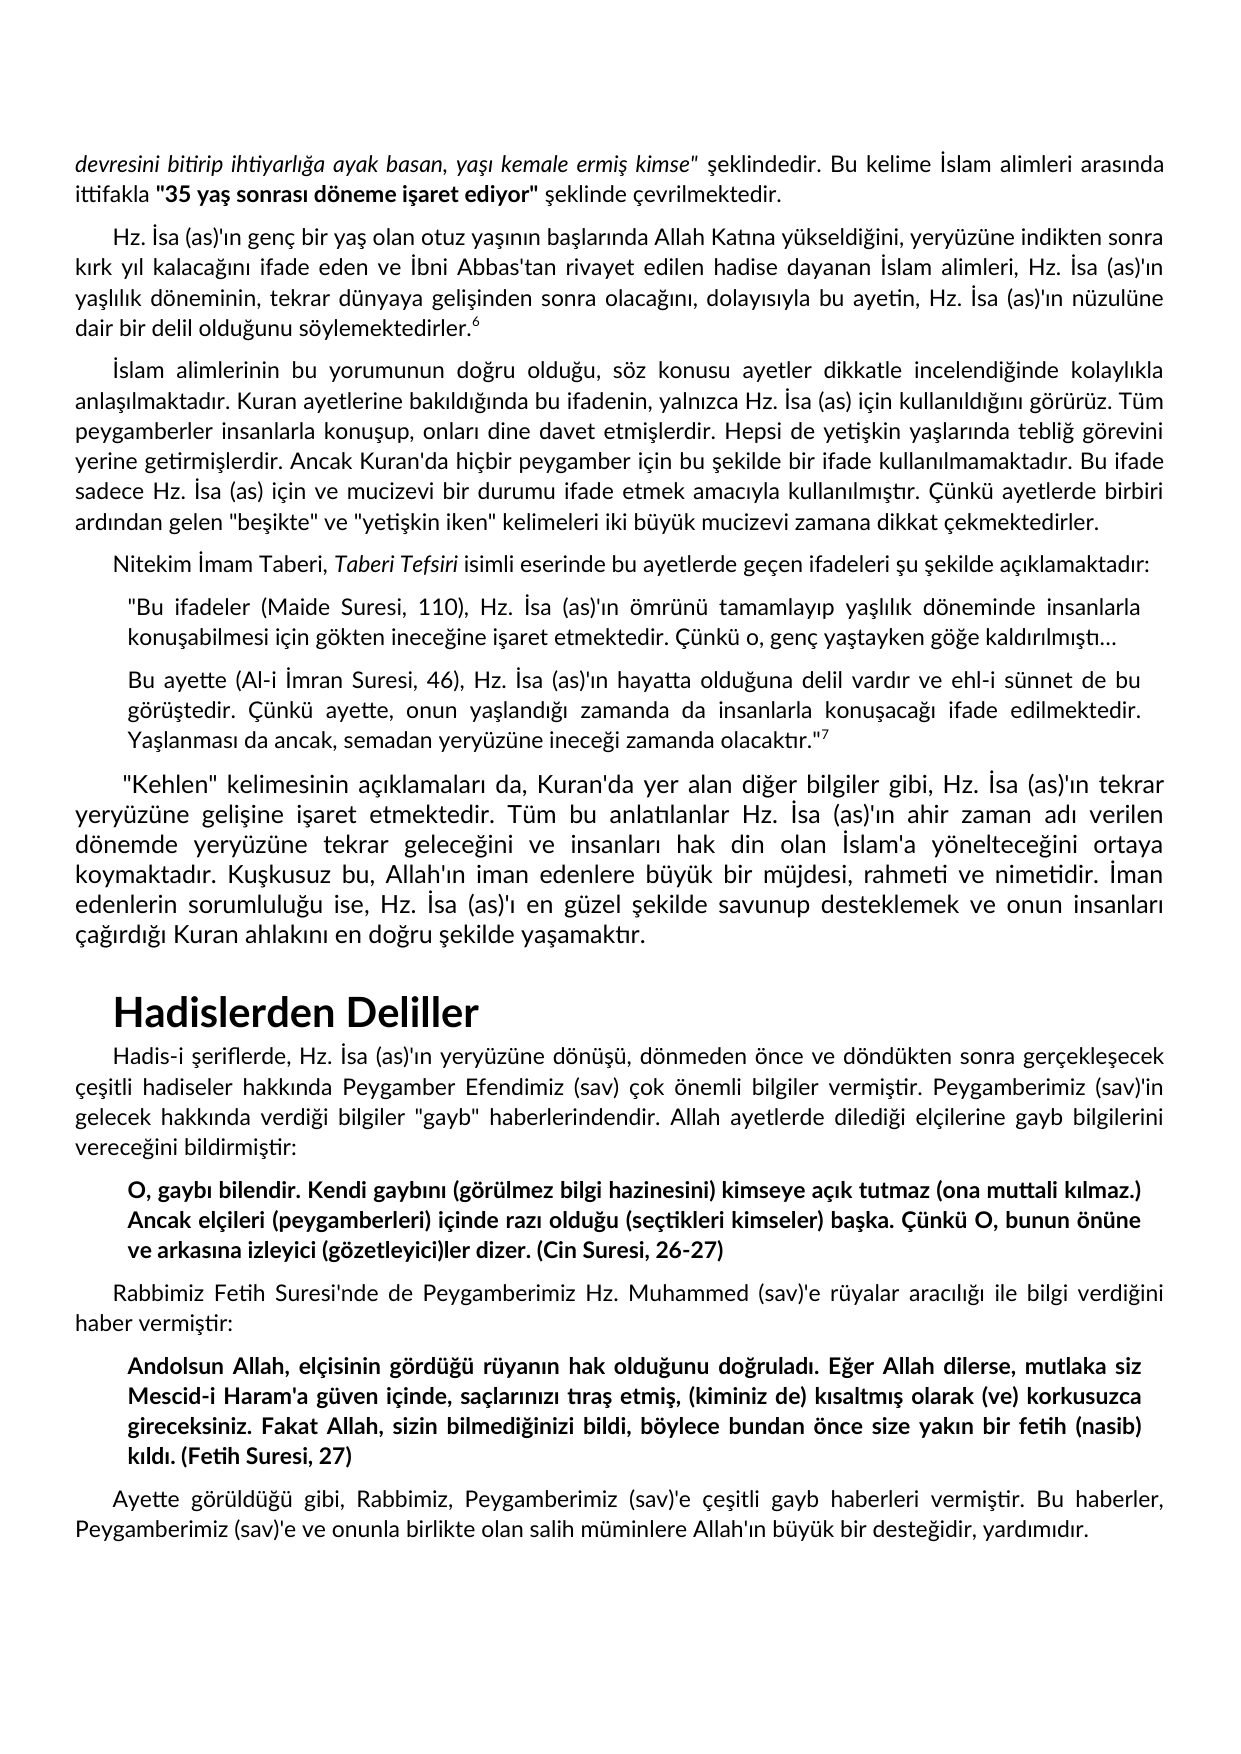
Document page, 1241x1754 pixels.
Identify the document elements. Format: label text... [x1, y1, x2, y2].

text devresini bitirip ihtiyarlığa ayak basan, yaşı kemale ermiş kimse" şeklindedir. Bu kelime İslam alimleri arasında ittifakla "35 yaş sonrası döneme işaret ediyor" şeklinde çevrilmektedir. [75, 150, 1165, 208]
text Hadis-i şeriflerde, Hz. İsa (as)'ın yeryüzüne dönüşü, dönmeden önce ve döndükten sonra gerçekleşecek çeşitli hadiseler hakkında Peygamber Efendimiz (sav) çok önemli bilgiler vermiştir. Peygamberimiz (sav)'in gelecek hakkında verdiği bilgiler "gayb" haberlerindendir. Allah ayetlerde dilediği elçilerine gayb bilgilerini vereceğini bildirmiştir: [75, 1042, 1165, 1160]
subtitle Hadislerden Deliller [112, 986, 1165, 1036]
text O, gaybı bilendir. Kendi gaybını (görülmez bilgi hazinesini) kimseye açık tutmaz (ona muttali kılmaz.) Ancak elçileri (peygamberleri) içinde razı olduğu (seçtikleri kimseler) başka. Çünkü O, bunun önüne ve arkasına izleyici (gözetleyici)ler dizer. (Cin Suresi, 26-27) [127, 1176, 1143, 1263]
text Rabbimiz Fetih Suresi'nde de Peygamberimiz Hz. Muhammed (sav)'e rüyalar aracılığı ile bilgi verdiğini haber vermiştir: [75, 1279, 1165, 1336]
text Hz. İsa (as)'ın genç bir yaş olan otuz yaşının başlarında Allah Katına yükseldiğini, yeryüzüne indikten sonra kırk yıl kalacağını ifade eden ve İbni Abbas'tan rivayet edilen hadise dayanan İslam alimleri, Hz. İsa (as)'ın yaşlılık döneminin, tekrar dünyaya gelişinden sonra olacağını, dolayısıyla bu ayetin, Hz. İsa (as)'ın nüzulüne dair bir delil olduğunu söylemektedirler.6 [75, 223, 1165, 341]
text "Bu ifadeler (Maide Suresi, 110), Hz. İsa (as)'ın ömrünü tamamlayıp yaşlılık döneminde insanlarla konuşabilmesi için gökten ineceğine işaret etmektedir. Çünkü o, genç yaştayken göğe kaldırılmıştı… [127, 593, 1143, 650]
text "Kehlen" kelimesinin açıklamaları da, Kuran'da yer alan diğer bilgiler gibi, Hz. İsa (as)'ın tekrar yeryüzüne gelişine işaret etmektedir. Tüm bu anlatılanlar Hz. İsa (as)'ın ahir zaman adı verilen dönemde yeryüzüne tekrar geleceğini ve insanları hak din olan İslam'a yönelteceğini ortaya koymaktadır. Kuşkusuz bu, Allah'ın iman edenlere büyük bir müjdesi, rahmeti ve nimetidir. İman edenlerin sorumluluğu ise, Hz. İsa (as)'ı en güzel şekilde savunup desteklemek ve onun insanları çağırdığı Kuran ahlakını en doğru şekilde yaşamaktır. [75, 769, 1165, 949]
text Ayette görüldüğü gibi, Rabbimiz, Peygamberimiz (sav)'e çeşitli gayb haberleri vermiştir. Bu haberler, Peygamberimiz (sav)'e ve onunla birlikte olan salih müminlere Allah'ın büyük bir desteğidir, yardımıdır. [75, 1485, 1165, 1543]
text Andolsun Allah, elçisinin gördüğü rüyanın hak olduğunu doğruladı. Eğer Allah dilerse, mutlaka siz Mescid-i Haram'a güven içinde, saçlarınızı tıraş etmiş, (kiminiz de) kısaltmış olarak (ve) korkusuzca gireceksiniz. Fakat Allah, sizin bilmediğinizi bildi, böylece bundan önce size yakın bir fetih (nasib) kıldı. (Fetih Suresi, 27) [127, 1352, 1143, 1470]
text Nitekim İmam Taberi, Taberi Tefsiri isimli eserinde bu ayetlerde geçen ifadeleri şu şekilde açıklamaktadır: [75, 550, 1165, 577]
text Bu ayette (Al-i İmran Suresi, 46), Hz. İsa (as)'ın hayatta olduğuna delil vardır ve ehl-i sünnet de bu görüştedir. Çünkü ayette, onun yaşlandığı zamanda da insanlarla konuşacağı ifade edilmektedir. Yaşlanması da ancak, semadan yeryüzüne ineceği zamanda olacaktır."7 [127, 666, 1143, 753]
text İslam alimlerinin bu yorumunun doğru olduğu, söz konusu ayetler dikkatle incelendiğinde kolaylıkla anlaşılmaktadır. Kuran ayetlerine bakıldığında bu ifadenin, yalnızca Hz. İsa (as) için kullanıldığını görürüz. Tüm peygamberler insanlarla konuşup, onları dine davet etmişlerdir. Hepsi de yetişkin yaşlarında tebliğ görevini yerine getirmişlerdir. Ancak Kuran'da hiçbir peygamber için bu şekilde bir ifade kullanılmamaktadır. Bu ifade sadece Hz. İsa (as) için ve mucizevi bir durumu ifade etmek amacıyla kullanılmıştır. Çünkü ayetlerde birbiri ardından gelen "beşikte" ve "yetişkin iken" kelimeleri iki büyük mucizevi zamana dikkat çekmektedirler. [75, 356, 1165, 535]
